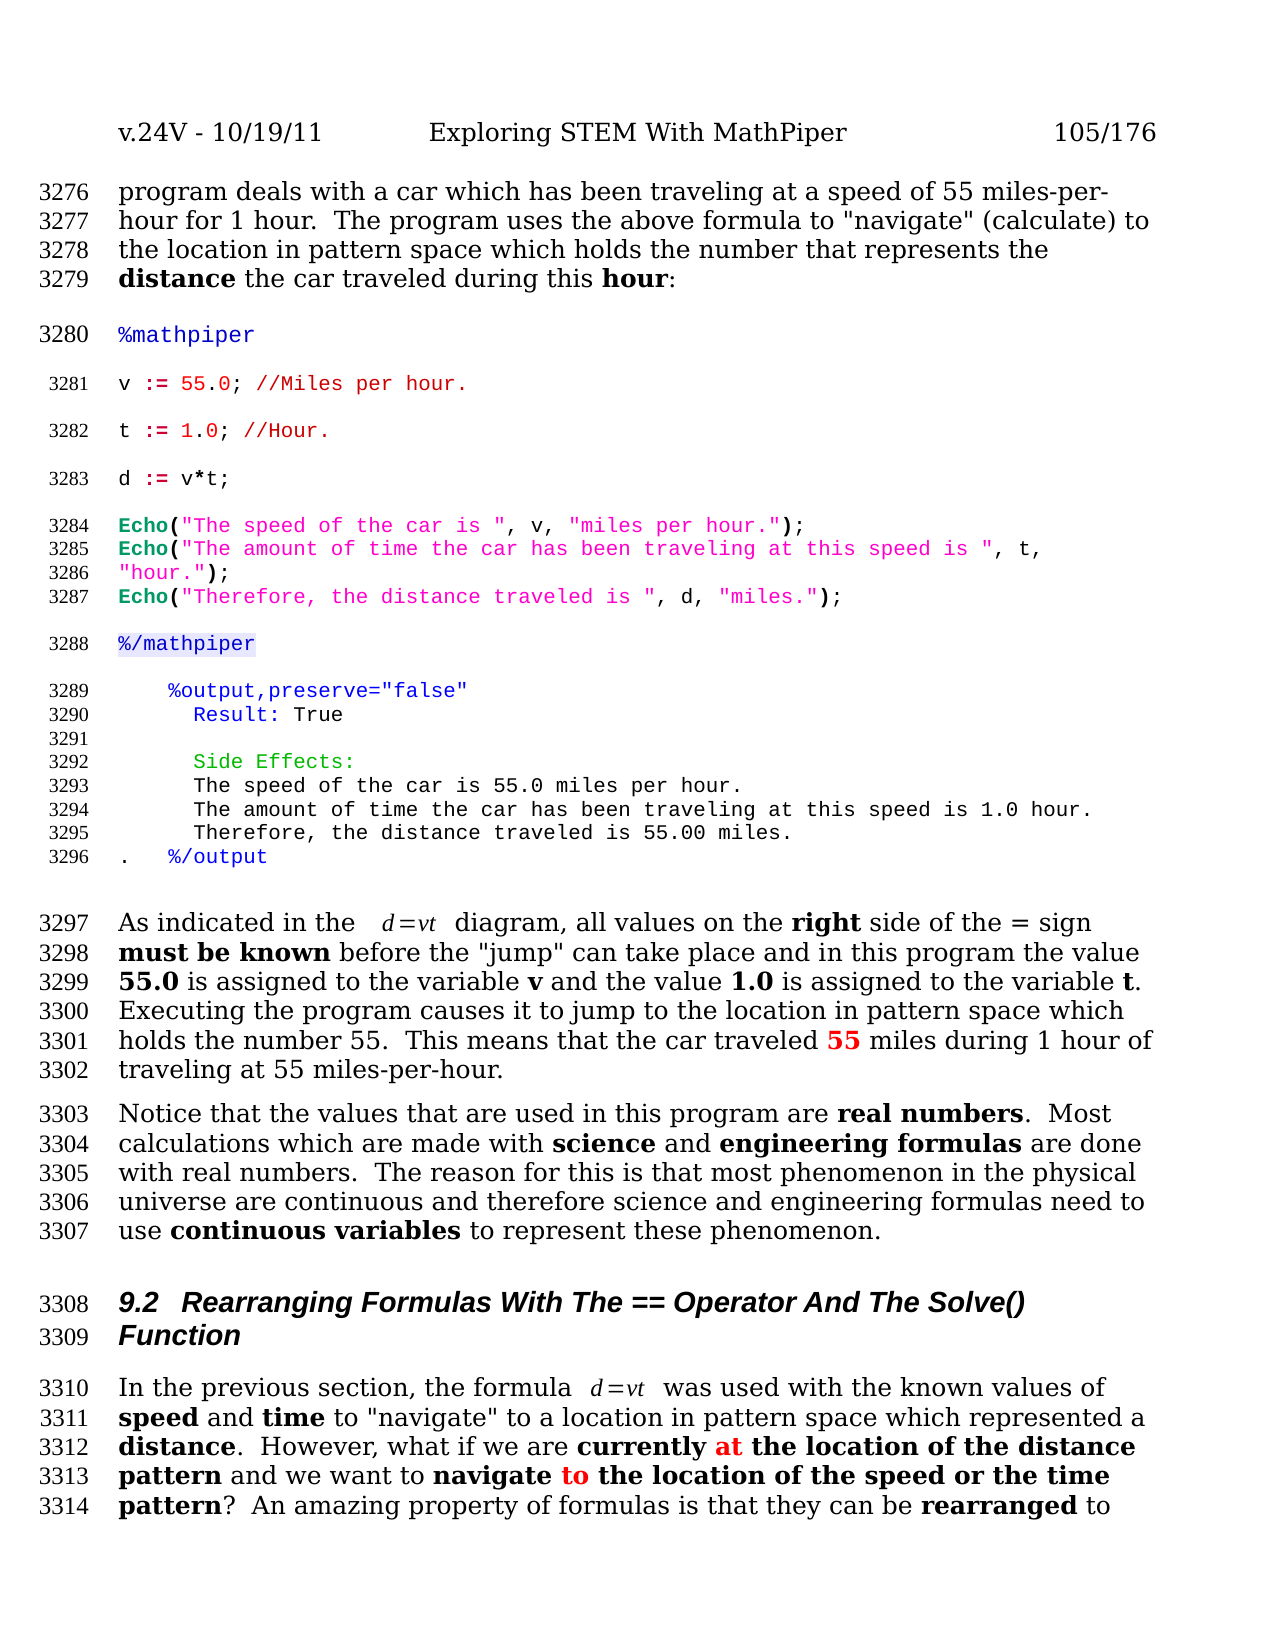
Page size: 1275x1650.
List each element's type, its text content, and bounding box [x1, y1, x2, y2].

text Side Effects: [118, 751, 1157, 775]
text %output,preserve="false" [118, 680, 1157, 704]
text Echo("The amount of time the car has been traveling at this speed is ", t, "hour."); [118, 538, 1157, 586]
text program deals with a car which has been traveling at a speed of 55 miles-per-hour for 1 hour. The program uses the above formula to "navigate" (calculate) to the location in pattern space which holds the number that represents the distance the car traveled during this hour: [118, 177, 1157, 294]
text %/mathpiper [118, 633, 1157, 657]
text Result: True [118, 704, 1157, 728]
text Notice that the values that are used in this program are real numbers. Most calculations which are made with science and engineering formulas are done with real numbers. The reason for this is that most phenomenon in the physical universe are continuous and therefore science and engineering formulas need to use continuous variables to represent these phenomenon. [118, 1099, 1157, 1246]
text As indicated in the diagram, all values on the right side of the = sign must be known before the "jump" can take place and in this program the value 55.0 is assigned to the variable v and the value 1.0 is assigned to the variable t. Executing the program causes it to jump to the location in pattern space which holds the number 55. This means that the car traveled 55 miles during 1 hour of traveling at 55 miles-per-hour. [118, 908, 1157, 1084]
subtitle Rearranging Formulas With The == Operator And The Solve() Function [118, 1285, 1157, 1352]
text Therefore, the distance traveled is 55.00 miles. [118, 822, 1157, 846]
text t := 1.0; //Hour. [118, 420, 1157, 444]
text Echo("Therefore, the distance traveled is ", d, "miles."); [118, 586, 1157, 609]
text The speed of the car is 55.0 miles per hour. [118, 775, 1157, 798]
text In the previous section, the formulawas used with the known values of speed and time to "navigate" to a location in pattern space which represented a distance. However, what if we are currently at the location of the distance pattern and we want to navigate to the location of the speed or the time pattern? An amazing property of formulas is that they can be rearranged to [118, 1373, 1157, 1520]
text v := 55.0; //Miles per hour. [118, 373, 1157, 397]
text %mathpiper [118, 323, 1157, 349]
text Echo("The speed of the car is ", v, "miles per hour."); [118, 515, 1157, 538]
text d := v*t; [118, 467, 1157, 491]
text . %/output [118, 846, 1157, 869]
text The amount of time the car has been traveling at this speed is 1.0 hour. [118, 798, 1157, 822]
